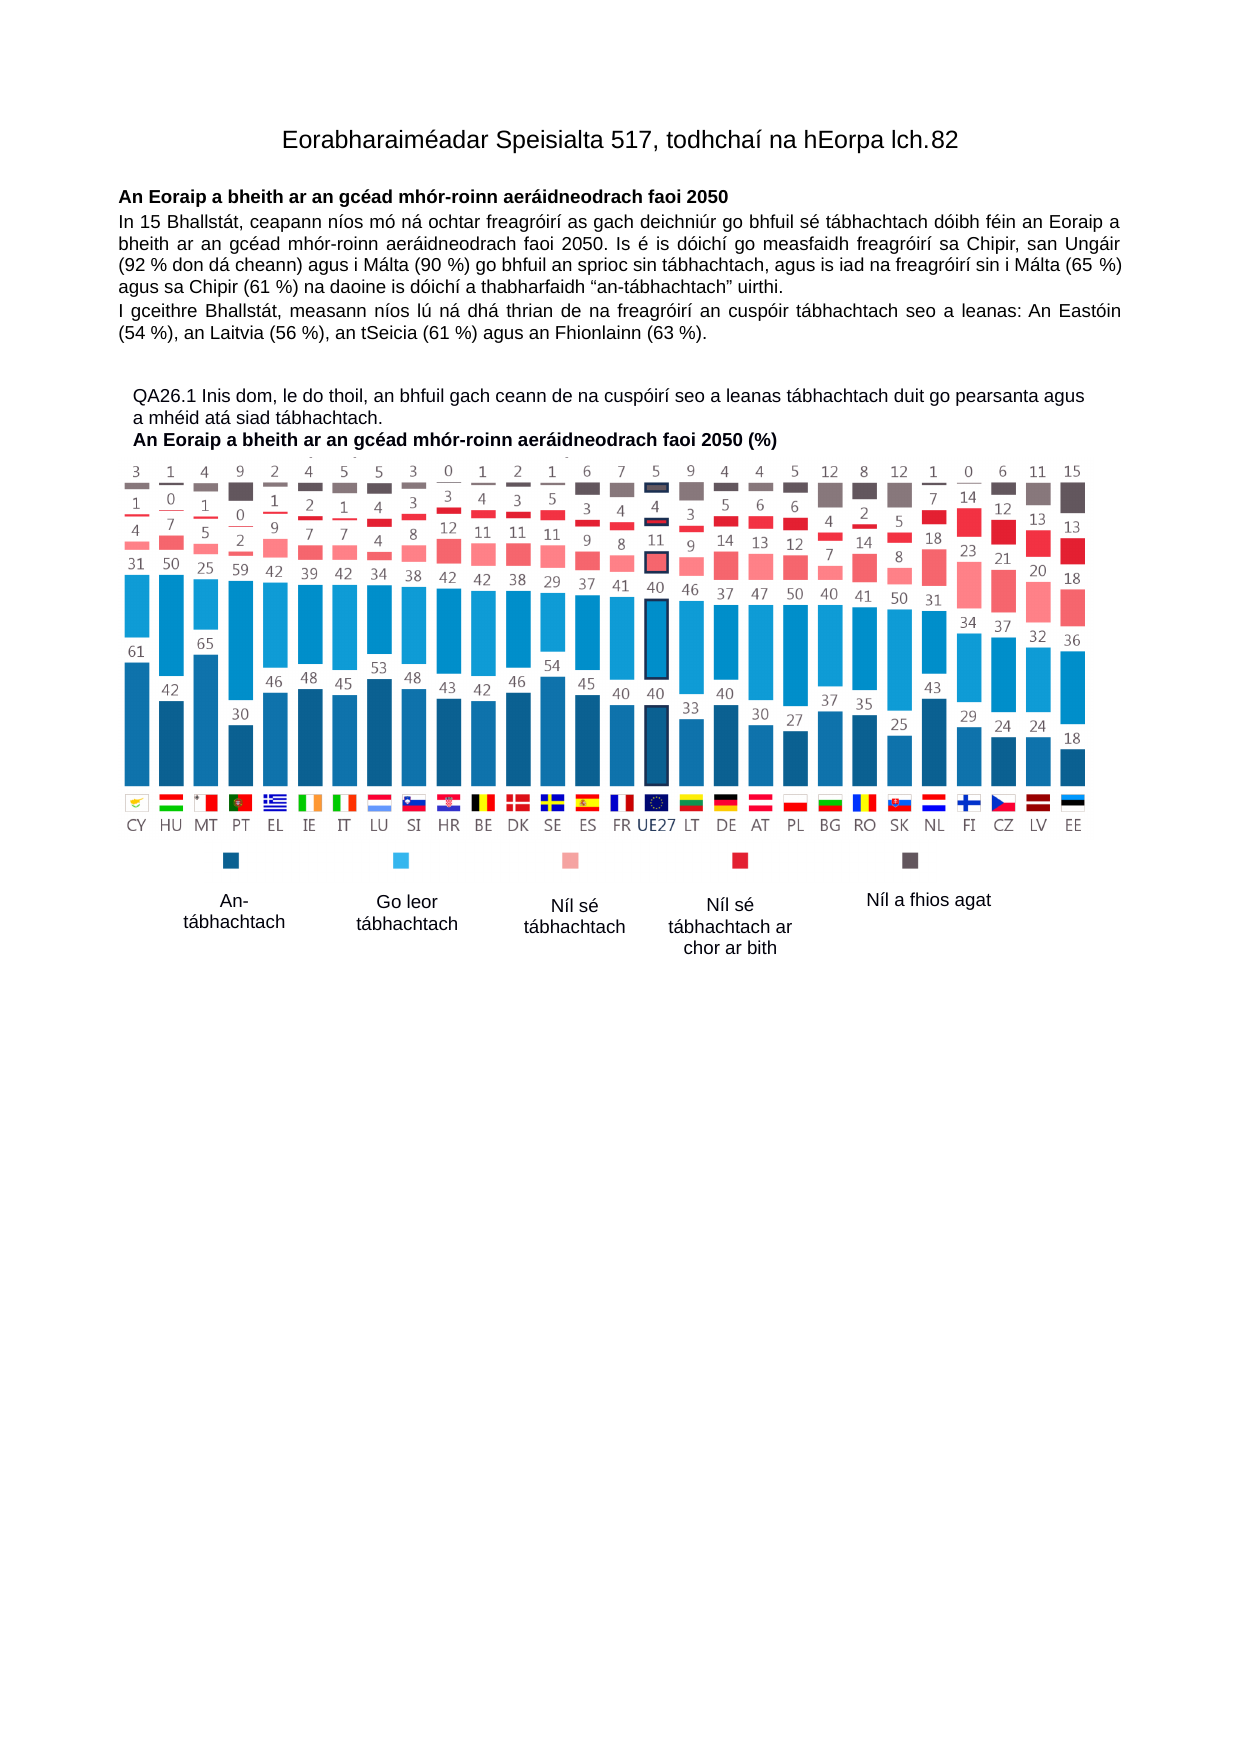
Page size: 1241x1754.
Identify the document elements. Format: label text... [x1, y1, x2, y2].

picture [118, 457, 1094, 883]
text An Eoraip a bheith ar an gcéad mhór-roinn aeráidneodrach faoi 2050 [118, 186, 1122, 208]
text I gceithre Bhallstát, measann níos lú ná dhá thrian de na freagróirí an cuspóir tábhachtach seo a leanas: An Eastóin (54 %), an Laitvia (56 %), an tSeicia (61 %) agus an Fhionlainn (63 %). [118, 300, 1122, 343]
text In 15 Bhallstát, ceapann níos mó ná ochtar freagróirí as gach deichniúr go bhfuil sé tábhachtach dóibh féin an Eoraip a bheith ar an gcéad mhór-roinn aeráidneodrach faoi 2050. Is é is dóichí go measfaidh freagróirí sa Chipir, san Ungáir (92 % don dá cheann) agus i Málta (90 %) go bhfuil an sprioc sin tábhachtach, agus is iad na freagróirí sin i Málta (65 %) agus sa Chipir (61 %) na daoine is dóichí a thabharfaidh “an-tábhachtach” uirthi. [118, 211, 1122, 297]
